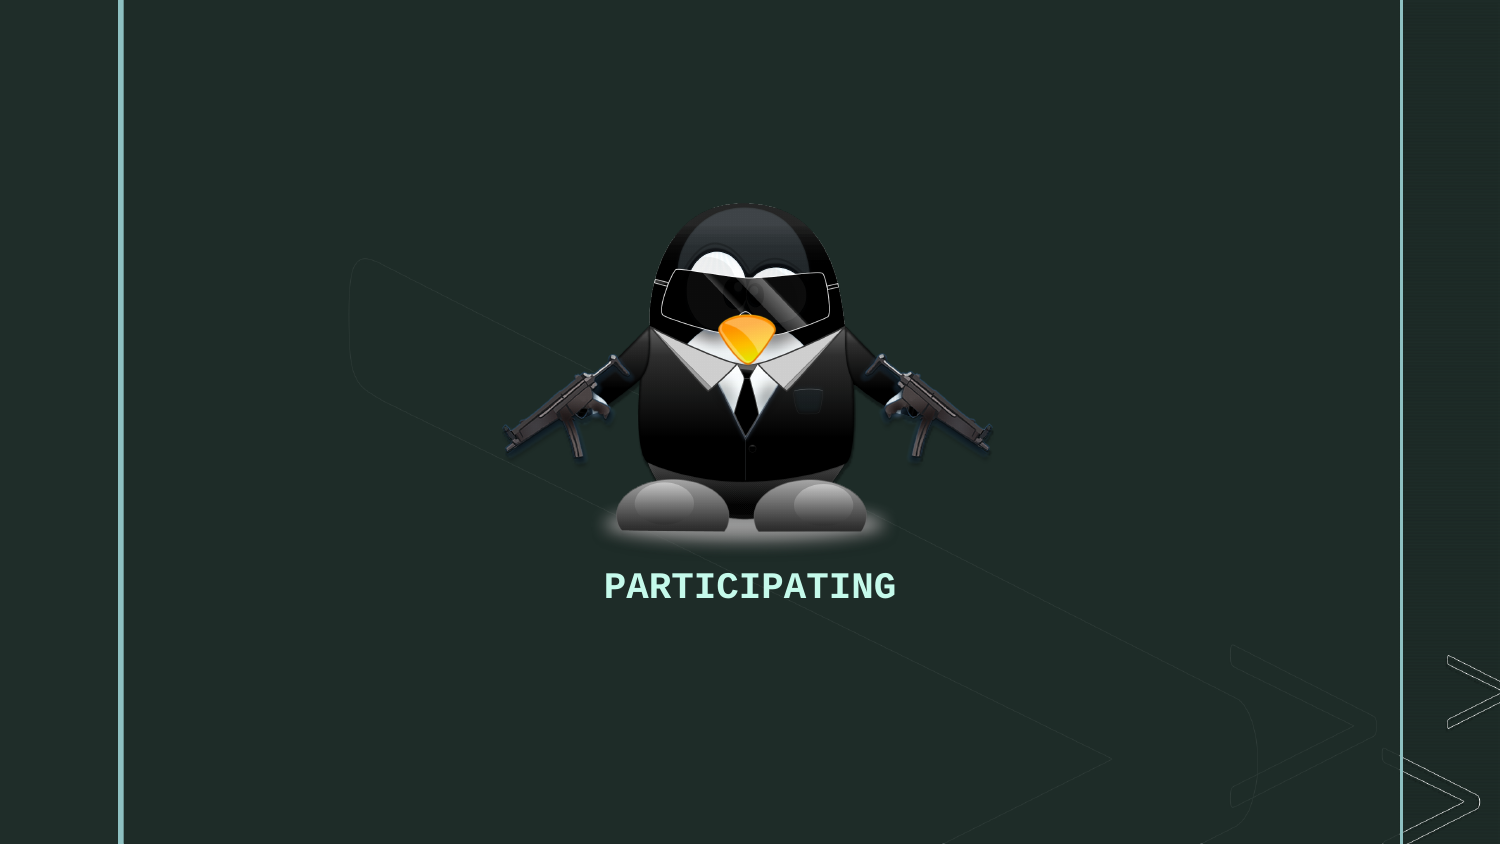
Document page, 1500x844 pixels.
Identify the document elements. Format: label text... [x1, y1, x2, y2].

picture [498, 189, 1002, 566]
text_box Participating [528, 566, 972, 617]
